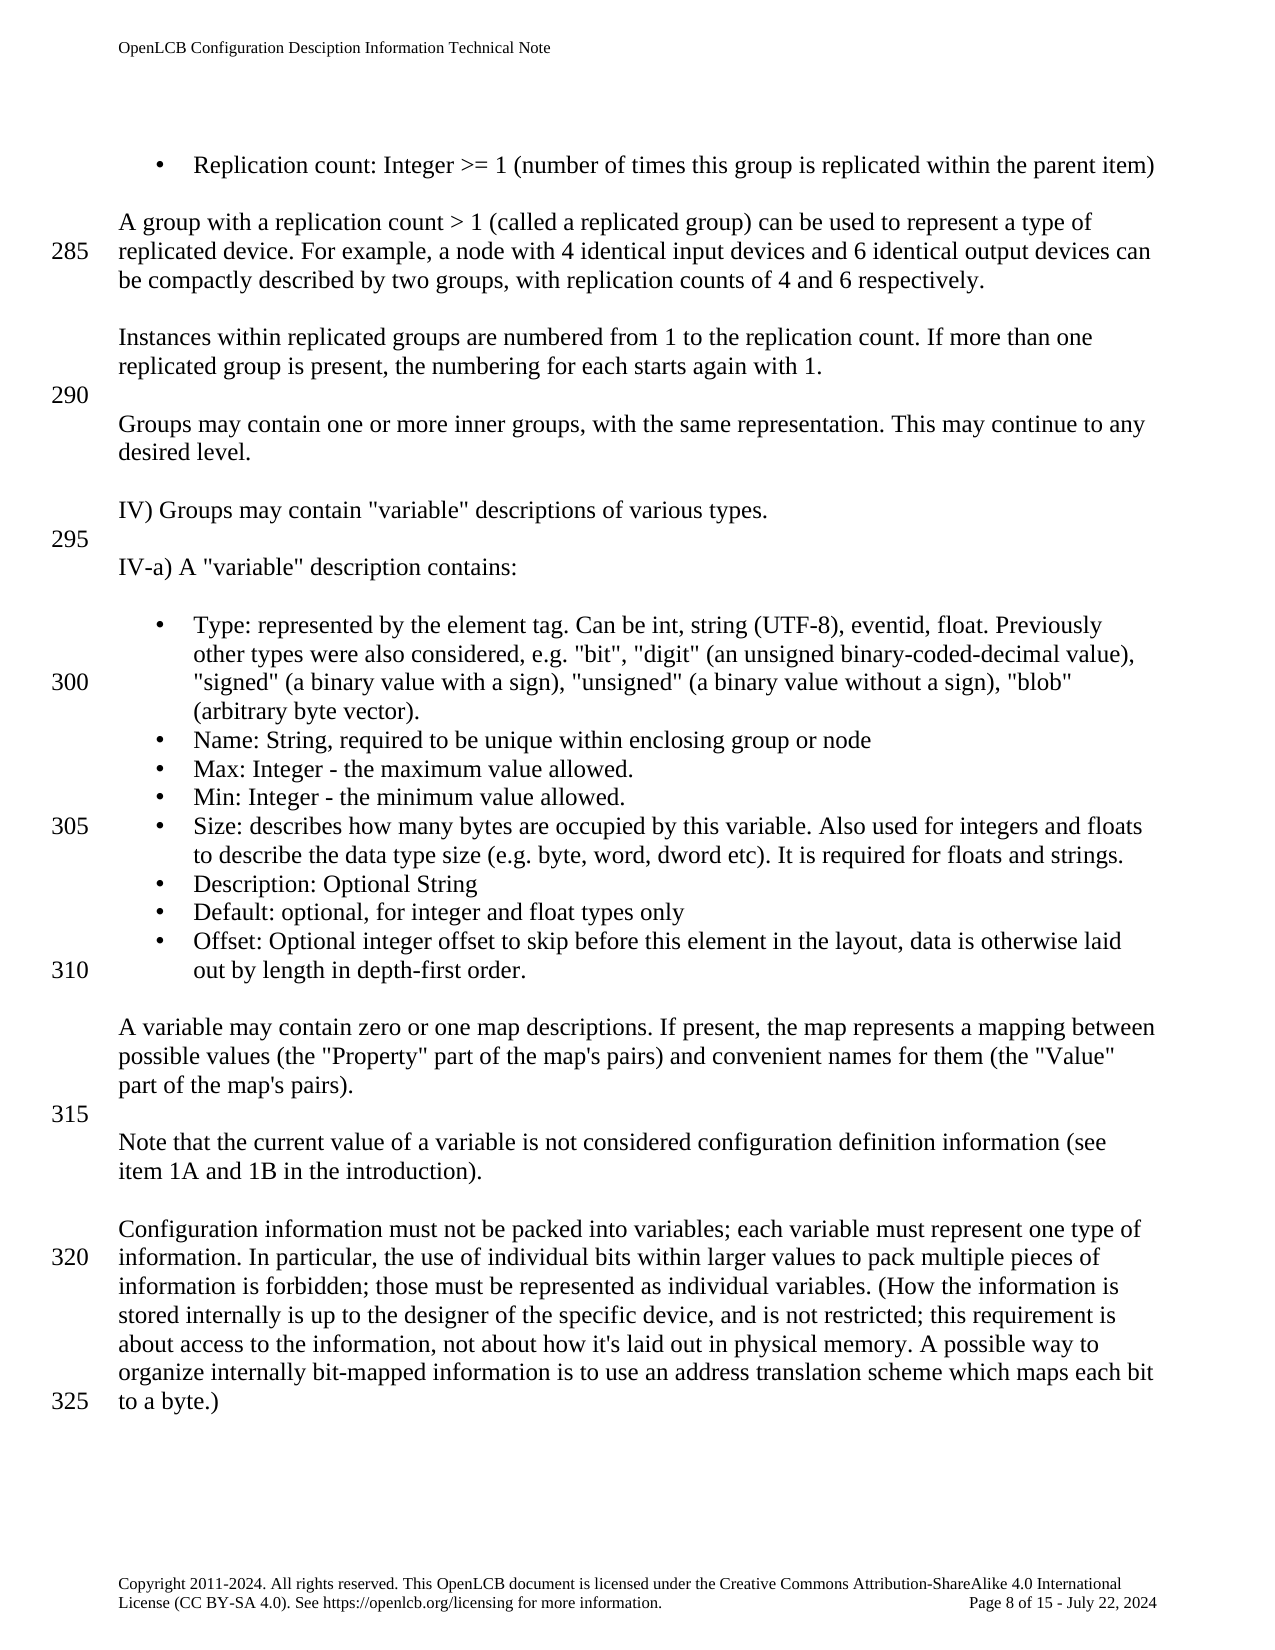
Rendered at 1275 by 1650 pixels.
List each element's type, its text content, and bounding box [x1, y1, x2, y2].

list Min: Integer - the minimum value allowed. [156, 782, 1157, 811]
list Offset: Optional integer offset to skip before this element in the layout, data is otherwise laid out by length in depth-first order. [156, 926, 1157, 984]
text IV-a) A "variable" description contains: [118, 552, 1157, 581]
text A group with a replication count > 1 (called a replicated group) can be used to represent a type of replicated device. For example, a node with 4 identical input devices and 6 identical output devices can be compactly described by two groups, with replication counts of 4 and 6 respectively. [118, 207, 1157, 294]
text Instances within replicated groups are numbered from 1 to the replication count. If more than one replicated group is present, the numbering for each starts again with 1. [118, 322, 1157, 380]
list Size: describes how many bytes are occupied by this variable. Also used for integers and floats to describe the data type size (e.g. byte, word, dword etc). It is required for floats and strings. [156, 811, 1157, 869]
list Replication count: Integer >= 1 (number of times this group is replicated within the parent item) [156, 150, 1157, 179]
list Name: String, required to be unique within enclosing group or node [156, 725, 1157, 754]
text Note that the current value of a variable is not considered configuration definition information (see item 1A and 1B in the introduction). [118, 1127, 1157, 1185]
text Configuration information must not be packed into variables; each variable must represent one type of information. In particular, the use of individual bits within larger values to pack multiple pieces of information is forbidden; those must be represented as individual variables. (How the information is stored internally is up to the designer of the specific device, and is not restricted; this requirement is about access to the information, not about how it's laid out in physical memory. A possible way to organize internally bit-mapped information is to use an address translation scheme which maps each bit to a byte.) [118, 1214, 1157, 1415]
text A variable may contain zero or one map descriptions. If present, the map represents a mapping between possible values (the "Property" part of the map's pairs) and convenient names for them (the "Value" part of the map's pairs). [118, 1012, 1157, 1099]
text IV) Groups may contain "variable" descriptions of various types. [118, 495, 1157, 524]
list Max: Integer - the maximum value allowed. [156, 754, 1157, 782]
list Type: represented by the element tag. Can be int, string (UTF-8), eventid, float. Previously other types were also considered, e.g. "bit", "digit" (an unsigned binary-coded-decimal value), "signed" (a binary value with a sign), "unsigned" (a binary value without a sign), "blob" (arbitrary byte vector). [156, 610, 1157, 725]
text Groups may contain one or more inner groups, with the same representation. This may continue to any desired level. [118, 409, 1157, 466]
list Default: optional, for integer and float types only [156, 897, 1157, 926]
list Description: Optional String [156, 869, 1157, 897]
